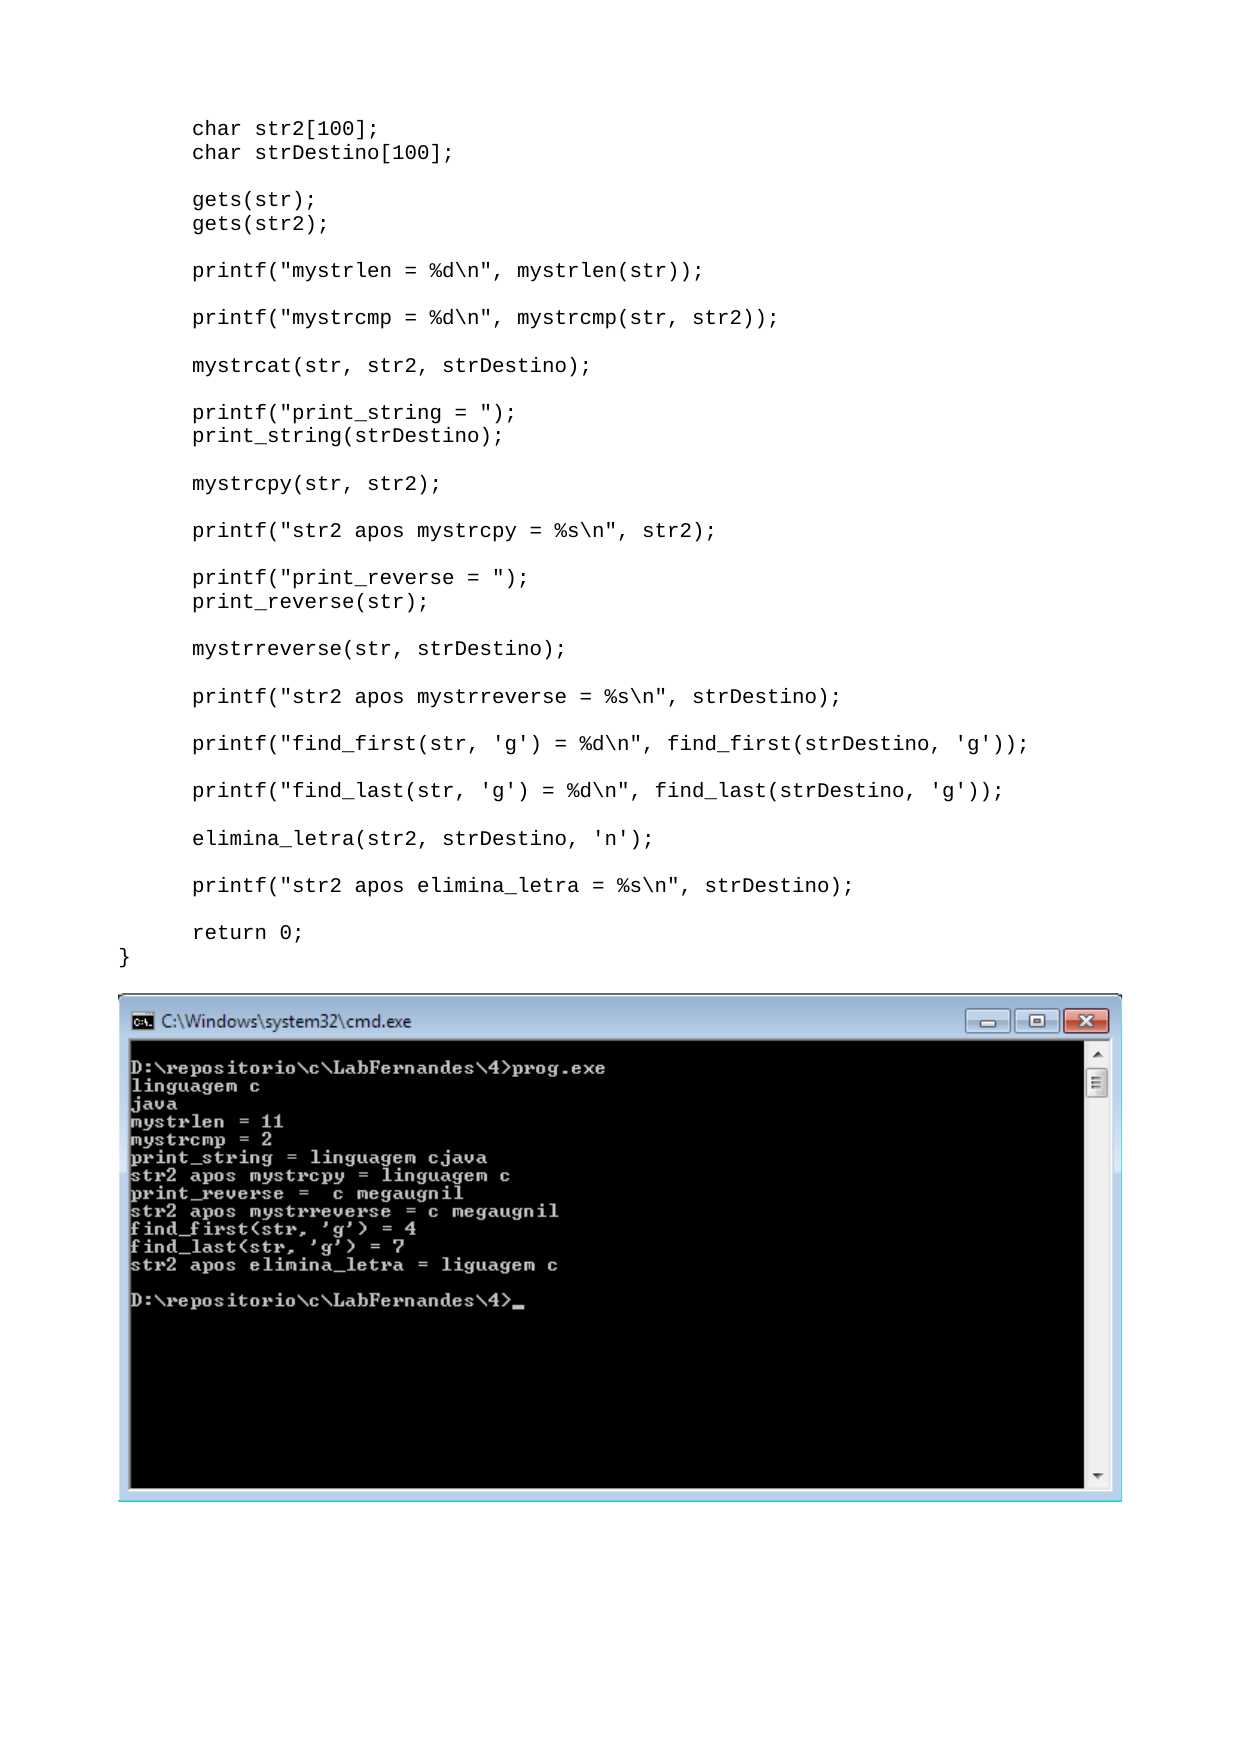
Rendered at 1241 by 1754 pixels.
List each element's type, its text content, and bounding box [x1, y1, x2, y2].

text printf("str2 apos mystrreverse = %s\n", strDestino); [118, 686, 1122, 709]
text } [118, 946, 1122, 969]
picture [118, 993, 1123, 1502]
text mystrreverse(str, strDestino); [118, 638, 1122, 662]
text printf("str2 apos mystrcpy = %s\n", str2); [118, 520, 1122, 544]
text printf("find_first(str, 'g') = %d\n", find_first(strDestino, 'g')); [118, 733, 1122, 757]
text return 0; [118, 922, 1122, 946]
text elimina_letra(str2, strDestino, 'n'); [118, 827, 1122, 851]
text print_reverse(str); [118, 591, 1122, 615]
text printf("find_last(str, 'g') = %d\n", find_last(strDestino, 'g')); [118, 780, 1122, 804]
text printf("mystrcmp = %d\n", mystrcmp(str, str2)); [118, 307, 1122, 331]
text char str2[100]; [118, 118, 1122, 142]
text gets(str2); [118, 213, 1122, 236]
text mystrcpy(str, str2); [118, 473, 1122, 496]
text mystrcat(str, str2, strDestino); [118, 354, 1122, 378]
text char strDestino[100]; [118, 142, 1122, 165]
text print_string(strDestino); [118, 426, 1122, 449]
text printf("print_string = "); [118, 402, 1122, 426]
text printf("print_reverse = "); [118, 567, 1122, 591]
text printf("mystrlen = %d\n", mystrlen(str)); [118, 260, 1122, 284]
text printf("str2 apos elimina_letra = %s\n", strDestino); [118, 875, 1122, 898]
text gets(str); [118, 189, 1122, 213]
